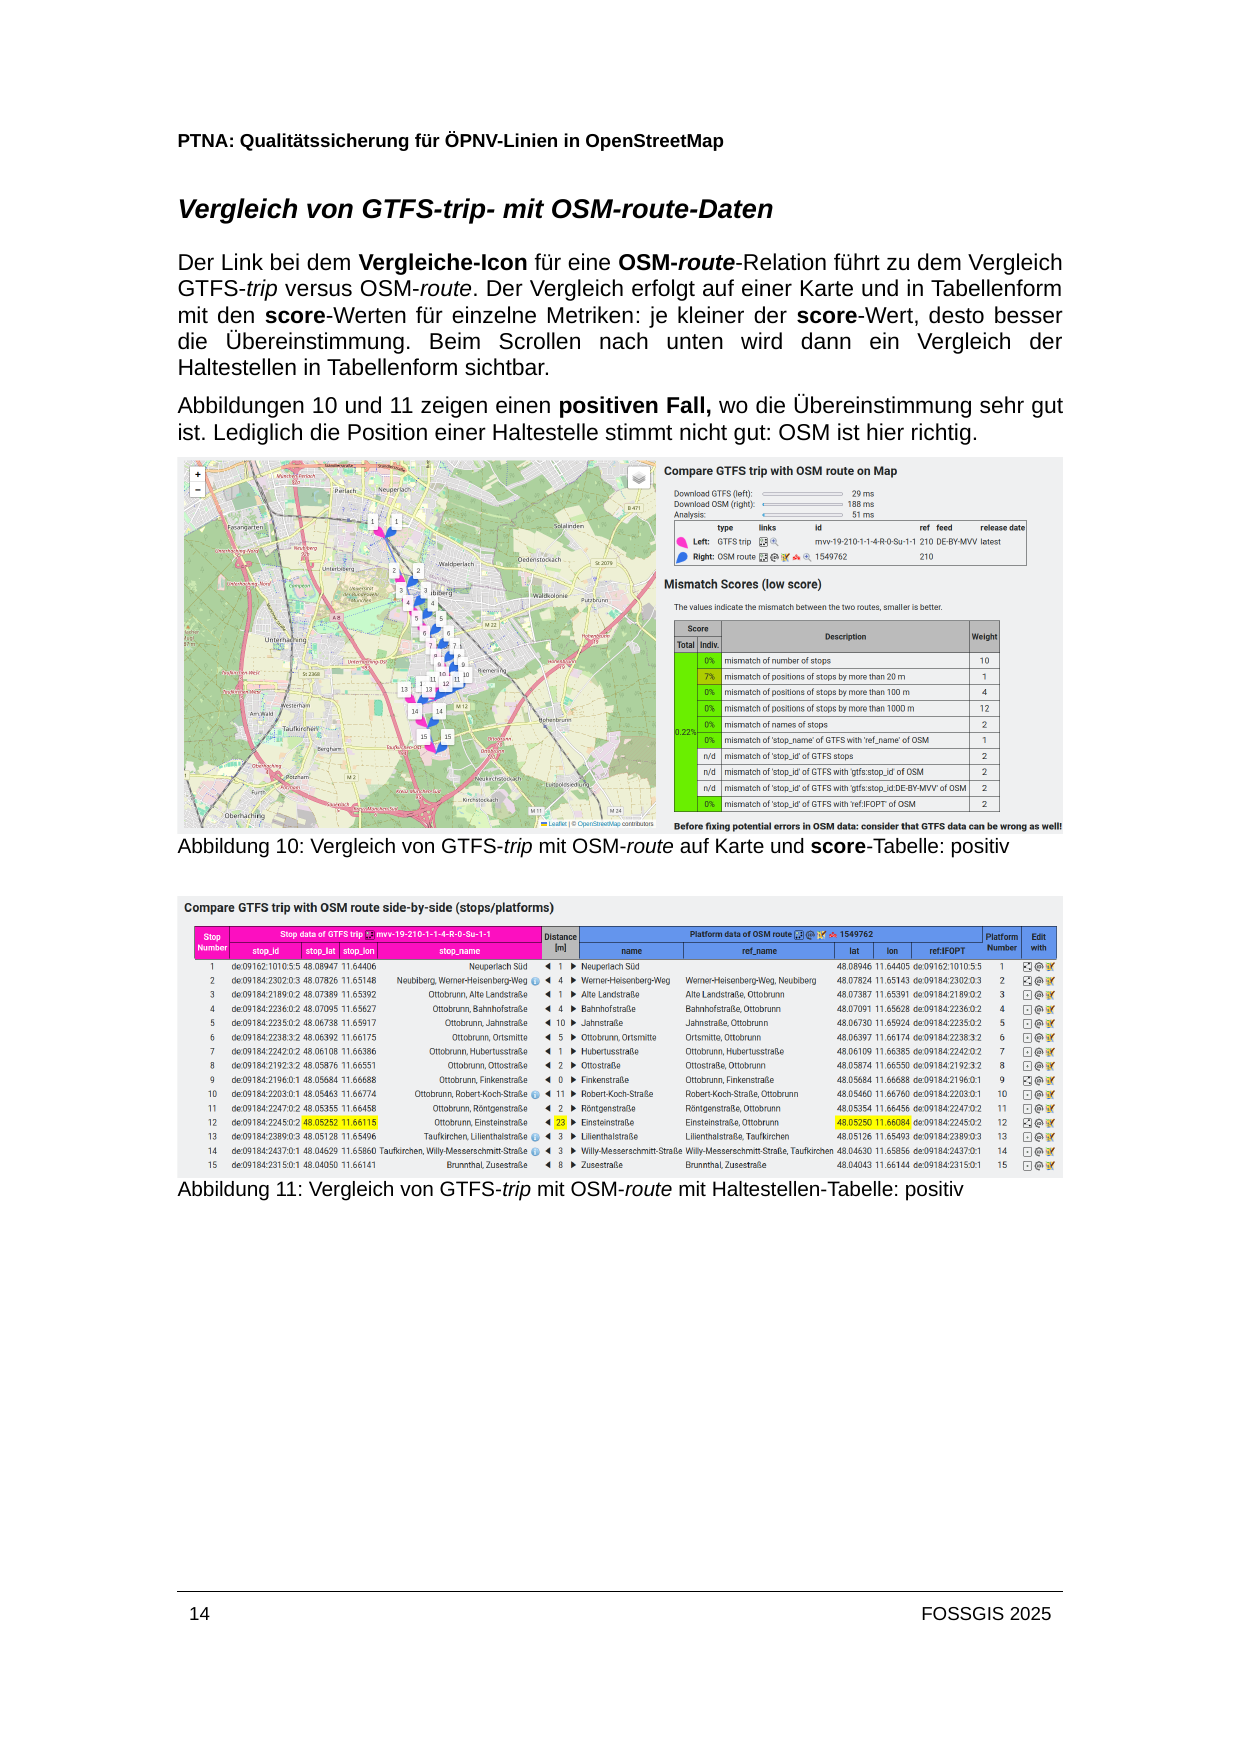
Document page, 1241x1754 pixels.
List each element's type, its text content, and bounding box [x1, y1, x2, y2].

text Abbildungen 10 und 11 zeigen einen positiven Fall, wo die Übereinstimmung sehr gut ist. Lediglich die Position einer Haltestelle stimmt nicht gut: OSM ist hier richtig. [177, 392, 1063, 445]
subtitle Vergleich von GTFS-trip- mit OSM-route-Daten [177, 193, 1063, 225]
text Abbildung 10: Vergleich von GTFS-trip mit OSM-route auf Karte und score-Tabelle: positiv [177, 834, 1063, 857]
text Abbildung 11: Vergleich von GTFS-trip mit OSM-route mit Haltestellen-Tabelle: positiv [177, 1178, 1063, 1201]
text Der Link bei dem Vergleiche-Icon für eine OSM-route-Relation führt zu dem Vergleich GTFS-trip versus OSM-route. Der Vergleich erfolgt auf einer Karte und in Tabellenform mit den score-Werten für einzelne Metriken: je kleiner der score-Wert, desto besser die Übereinstimmung. Beim Scrollen nach unten wird dann ein Vergleich der Haltestellen in Tabellenform sichtbar. [177, 249, 1063, 381]
picture [177, 457, 1063, 834]
picture [177, 896, 1063, 1178]
